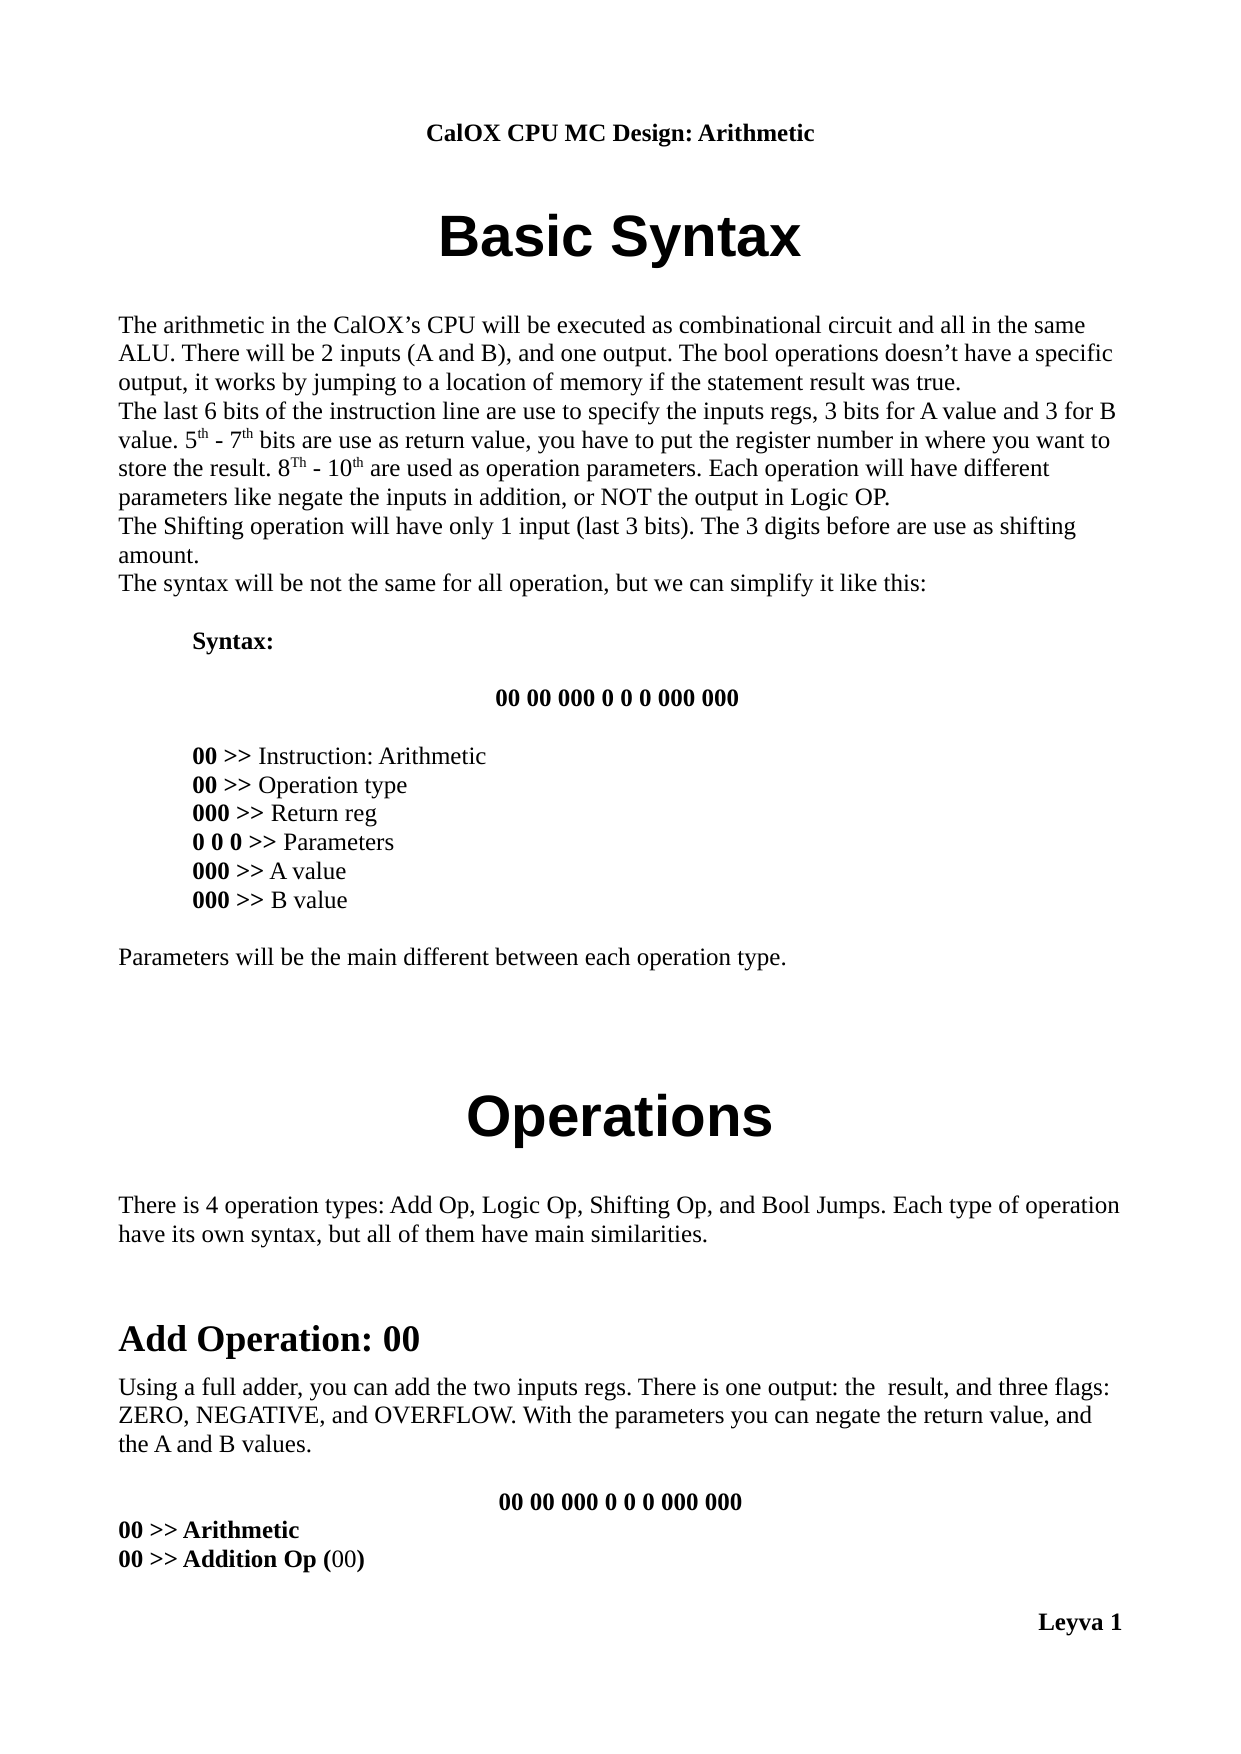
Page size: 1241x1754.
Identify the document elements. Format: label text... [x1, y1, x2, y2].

text The Shifting operation will have only 1 input (last 3 bits). The 3 digits before are use as shifting amount. [118, 511, 1122, 568]
title Basic Syntax [118, 201, 1122, 268]
text Syntax: [118, 626, 1122, 655]
text The last 6 bits of the instruction line are use to specify the inputs regs, 3 bits for A value and 3 for B value. 5th - 7th bits are use as return value, you have to put the register number in where you want to store the result. 8Th - 10th are used as operation parameters. Each operation will have different parameters like negate the inputs in addition, or NOT the output in Logic OP. [118, 396, 1122, 511]
text 000 >> Return reg [118, 798, 1122, 827]
text Parameters will be the main different between each operation type. [118, 942, 1122, 971]
text 00 00 000 0 0 0 000 000 [118, 1487, 1122, 1516]
text The arithmetic in the CalOX’s CPU will be executed as combinational circuit and all in the same ALU. There will be 2 inputs (A and B), and one output. The bool operations doesn’t have a specific output, it works by jumping to a location of memory if the statement result was true. [118, 310, 1122, 396]
text 0 0 0 >> Parameters [118, 827, 1122, 856]
text 00 >> Addition Op (00) [118, 1544, 1122, 1573]
text The syntax will be not the same for all operation, but we can simplify it like this: [118, 568, 1122, 597]
text There is 4 operation types: Add Op, Logic Op, Shifting Op, and Bool Jumps. Each type of operation have its own syntax, but all of them have main similarities. [118, 1191, 1122, 1248]
title Operations [118, 1082, 1122, 1149]
text 00 >> Instruction: Arithmetic [118, 741, 1122, 770]
text 00 >> Operation type [118, 770, 1122, 798]
text 000 >> A value [118, 856, 1122, 885]
subtitle Add Operation: 00 [118, 1316, 1122, 1359]
text 000 >> B value [118, 885, 1122, 913]
text 00 00 000 0 0 0 000 000 [118, 683, 1122, 712]
text 00 >> Arithmetic [118, 1516, 1122, 1544]
text Using a full adder, you can add the two inputs regs. There is one output: the result, and three flags: ZERO, NEGATIVE, and OVERFLOW. With the parameters you can negate the return value, and the A and B values. [118, 1372, 1122, 1458]
